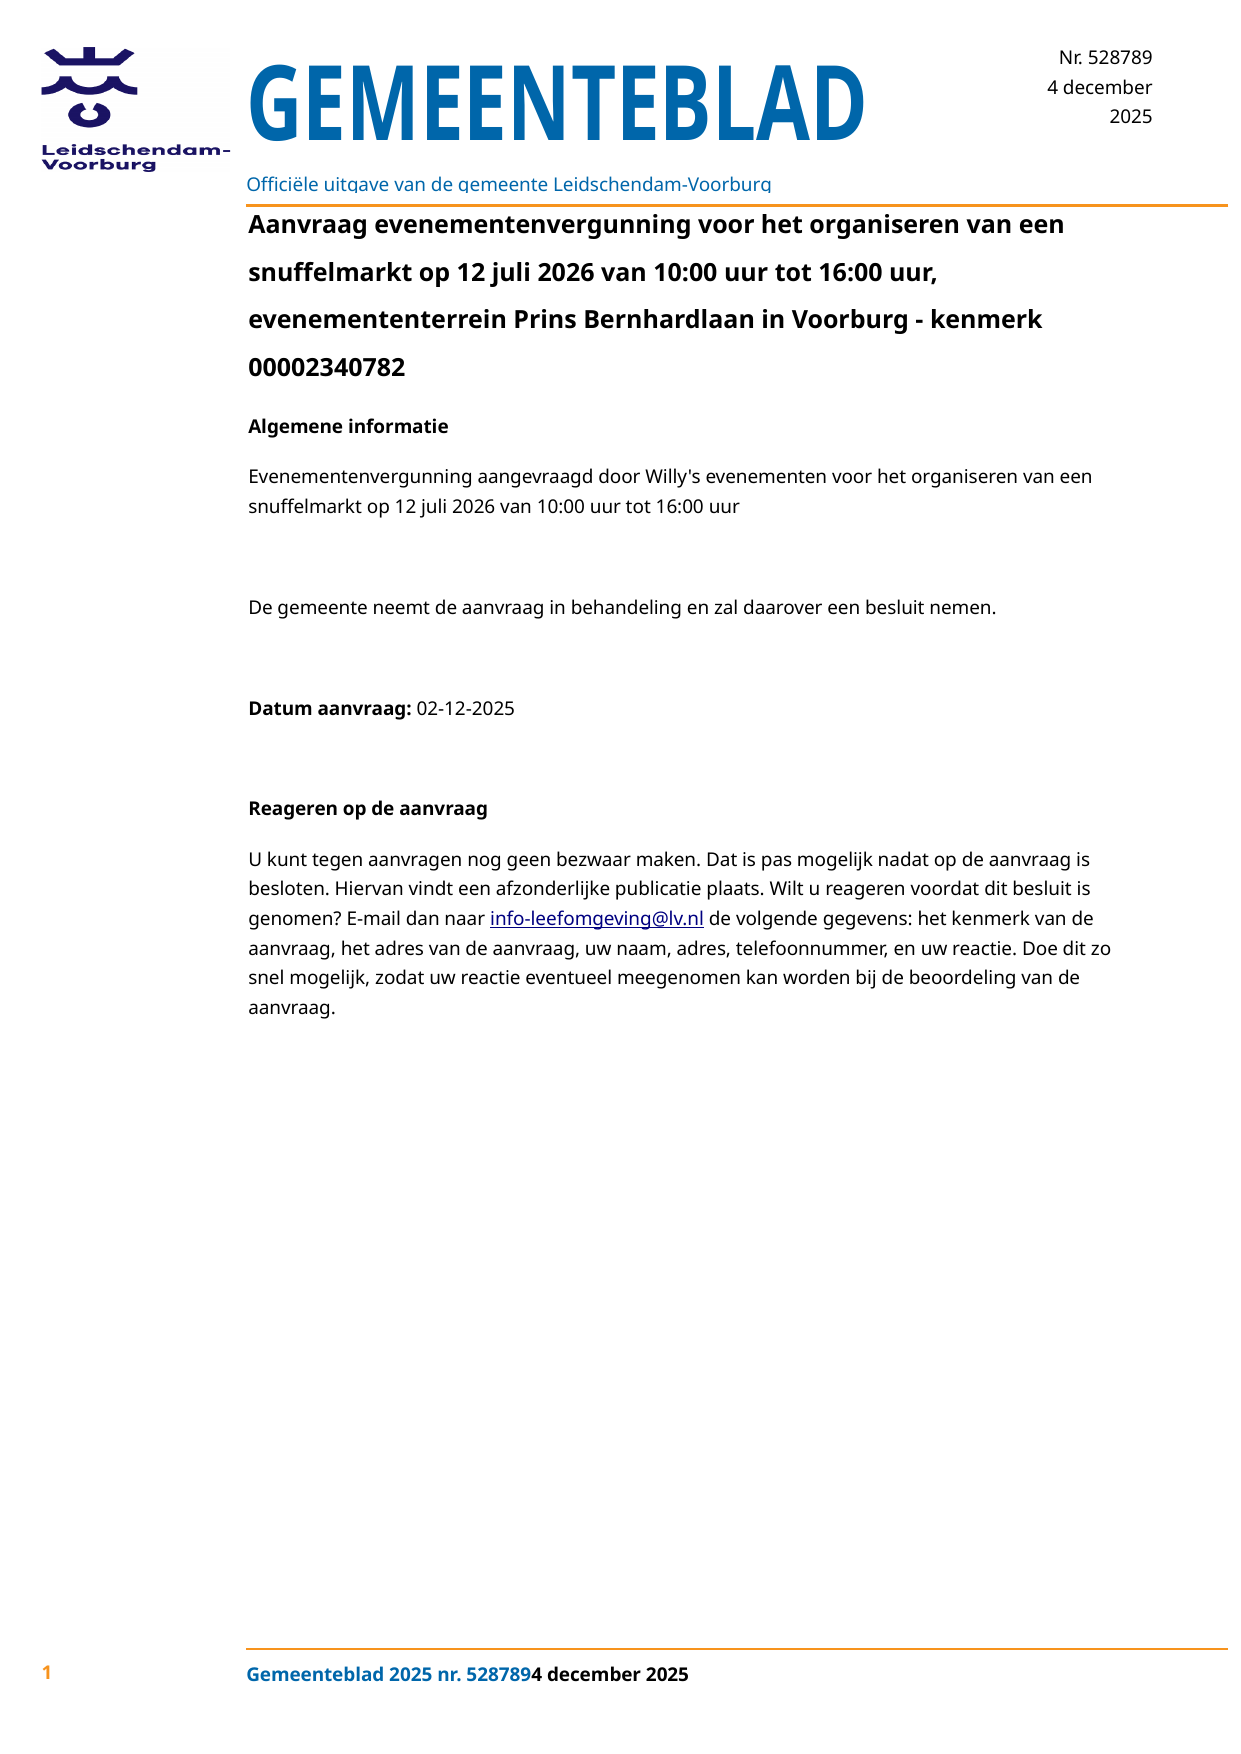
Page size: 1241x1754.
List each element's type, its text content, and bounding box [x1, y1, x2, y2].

text Datum aanvraag: 02-12-2025 [248, 695, 1152, 721]
text U kunt tegen aanvragen nog geen bezwaar maken. Dat is pas mogelijk nadat op de aanvraag is besloten. Hiervan vindt een afzonderlijke publicatie plaats. Wilt u reageren voordat dit besluit is genomen? E-mail dan naar info-leefomgeving@lv.nl de volgende gegevens: het kenmerk van de aanvraag, het adres van de aanvraag, uw naam, adres, telefoonnummer, en uw reactie. Doe dit zo snel mogelijk, zodat uw reactie eventueel meegenomen kan worden bij de beoordeling van de aanvraag. [248, 846, 1152, 1020]
picture [41, 47, 231, 172]
text De gemeente neemt de aanvraag in behandeling en zal daarover een besluit nemen. [248, 594, 1152, 620]
text Aanvraag evenementenvergunning voor het organiseren van een snuffelmarkt op 12 juli 2026 van 10:00 uur tot 16:00 uur, evenemententerrein Prins Bernhardlaan in Voorburg - kenmerk 00002340782 [248, 207, 1152, 384]
text Reageren op de aanvraag [248, 796, 1152, 821]
text Algemene informatie [248, 413, 1152, 439]
text Evenementenvergunning aangevraagd door Willy's evenementen voor het organiseren van een snuffelmarkt op 12 juli 2026 van 10:00 uur tot 16:00 uur [248, 463, 1152, 519]
